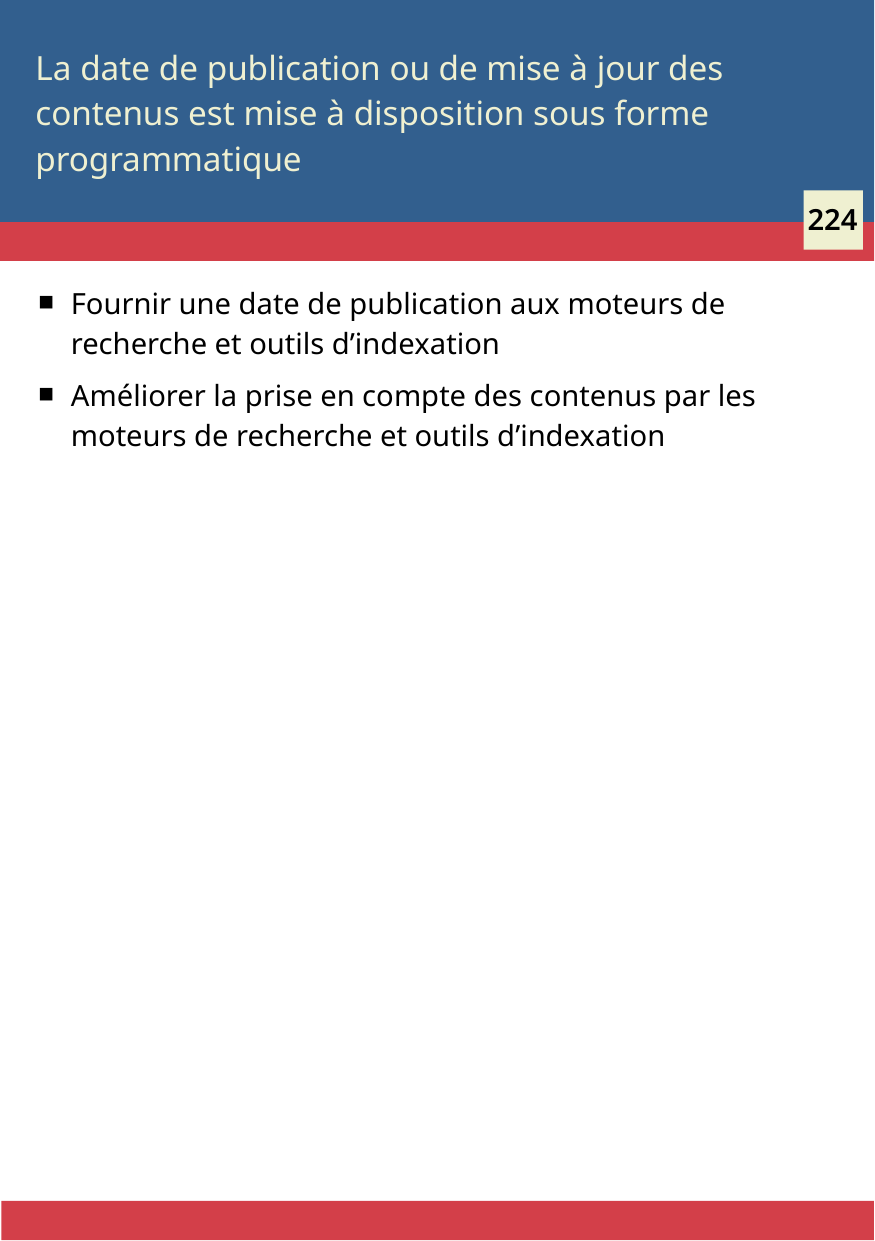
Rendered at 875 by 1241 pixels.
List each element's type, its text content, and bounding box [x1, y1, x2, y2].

title La date de publication ou de mise à jour des contenus est mise à disposition sous forme programmatique [35, 13, 839, 213]
list Fournir une date de publication aux moteurs de recherche et outils d’indexation Améliorer la prise en compte des contenus par les moteurs de recherche et outils d’indexation [23, 283, 839, 1111]
text_box 224 [803, 188, 863, 249]
